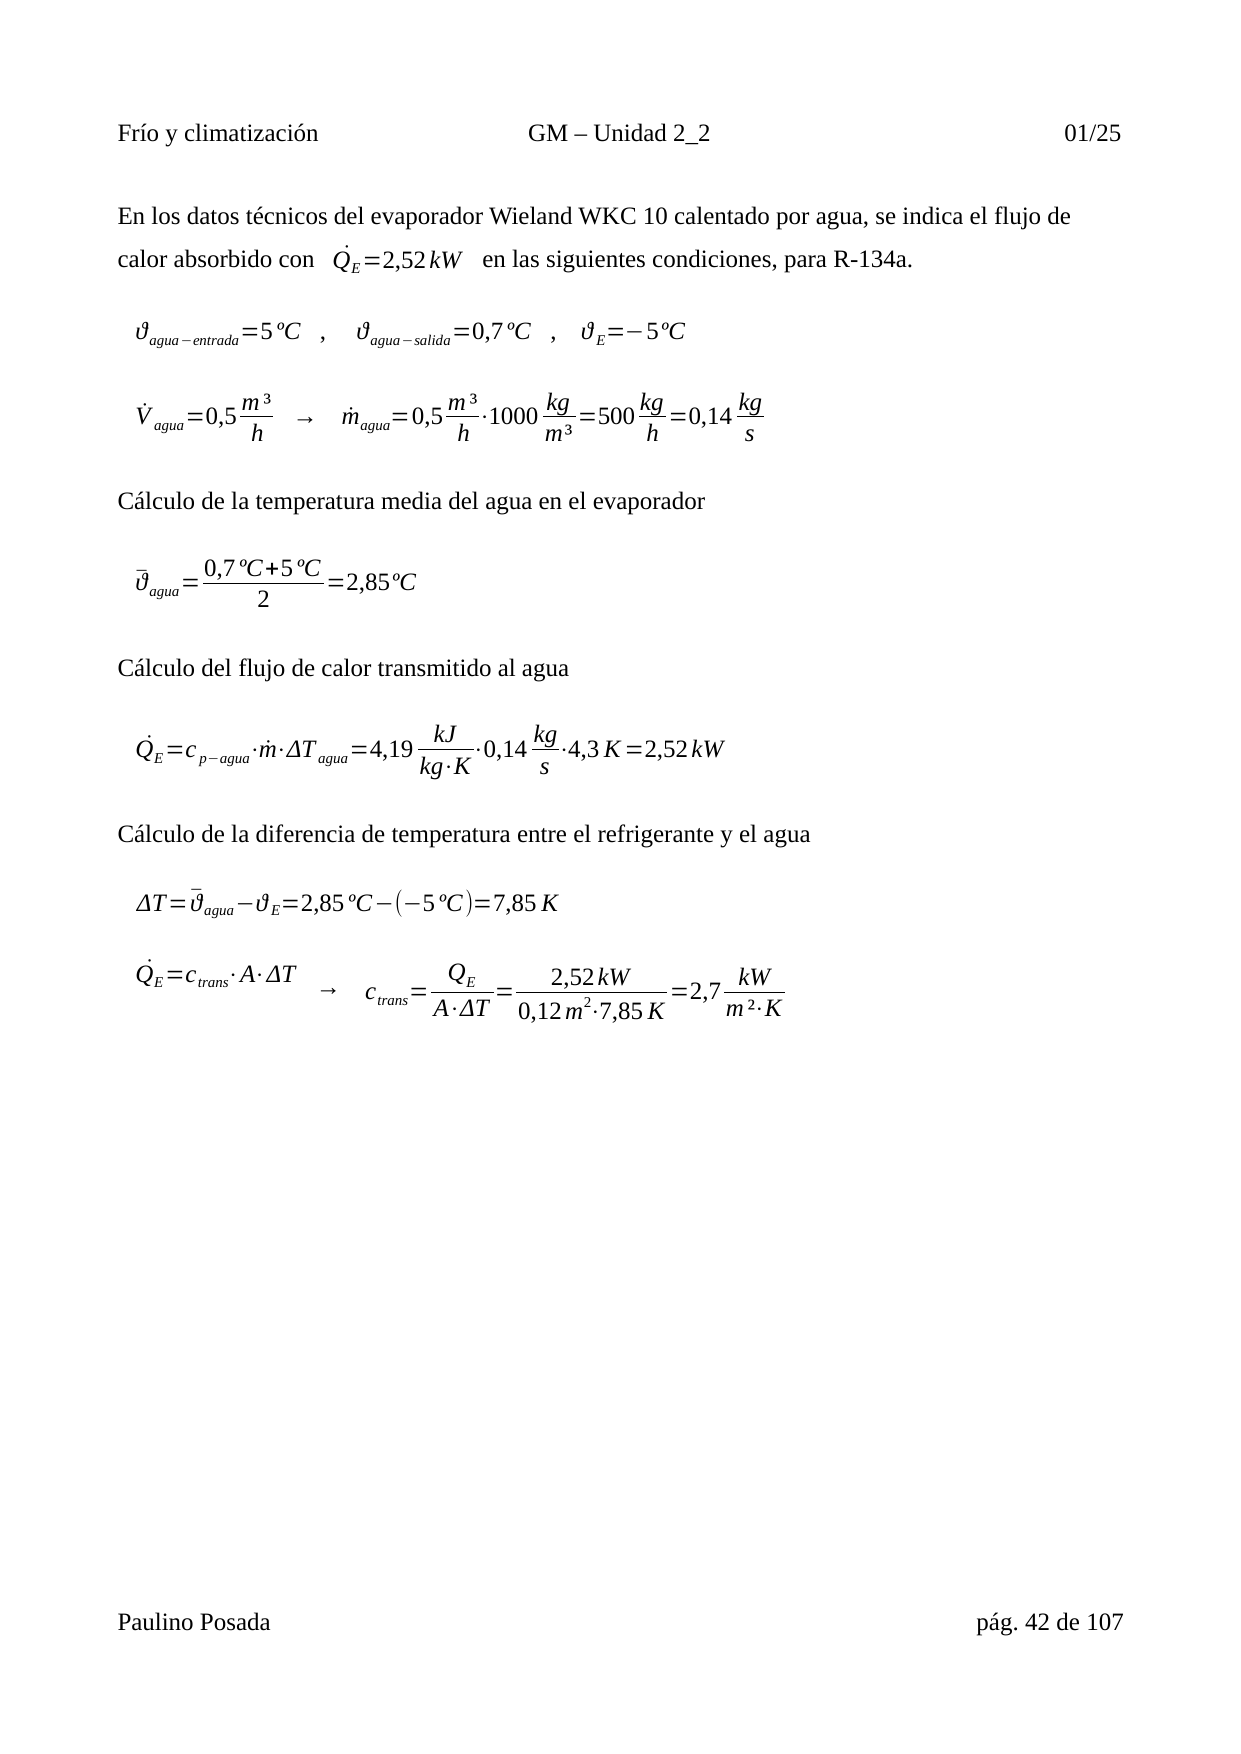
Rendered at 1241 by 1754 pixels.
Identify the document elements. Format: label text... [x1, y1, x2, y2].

text Cálculo de la diferencia de temperatura entre el refrigerante y el agua [117, 819, 1123, 848]
text Cálculo del flujo de calor transmitido al agua [117, 653, 1123, 682]
text , , [117, 316, 1123, 349]
text → [117, 388, 1123, 447]
text Cálculo de la temperatura media del agua en el evaporador [117, 486, 1123, 515]
text → [117, 959, 1123, 1025]
text En los datos técnicos del evaporador Wieland WKC 10 calentado por agua, se indica el flujo de calor absorbido conen las siguientes condiciones, para R-134a. [117, 201, 1123, 277]
